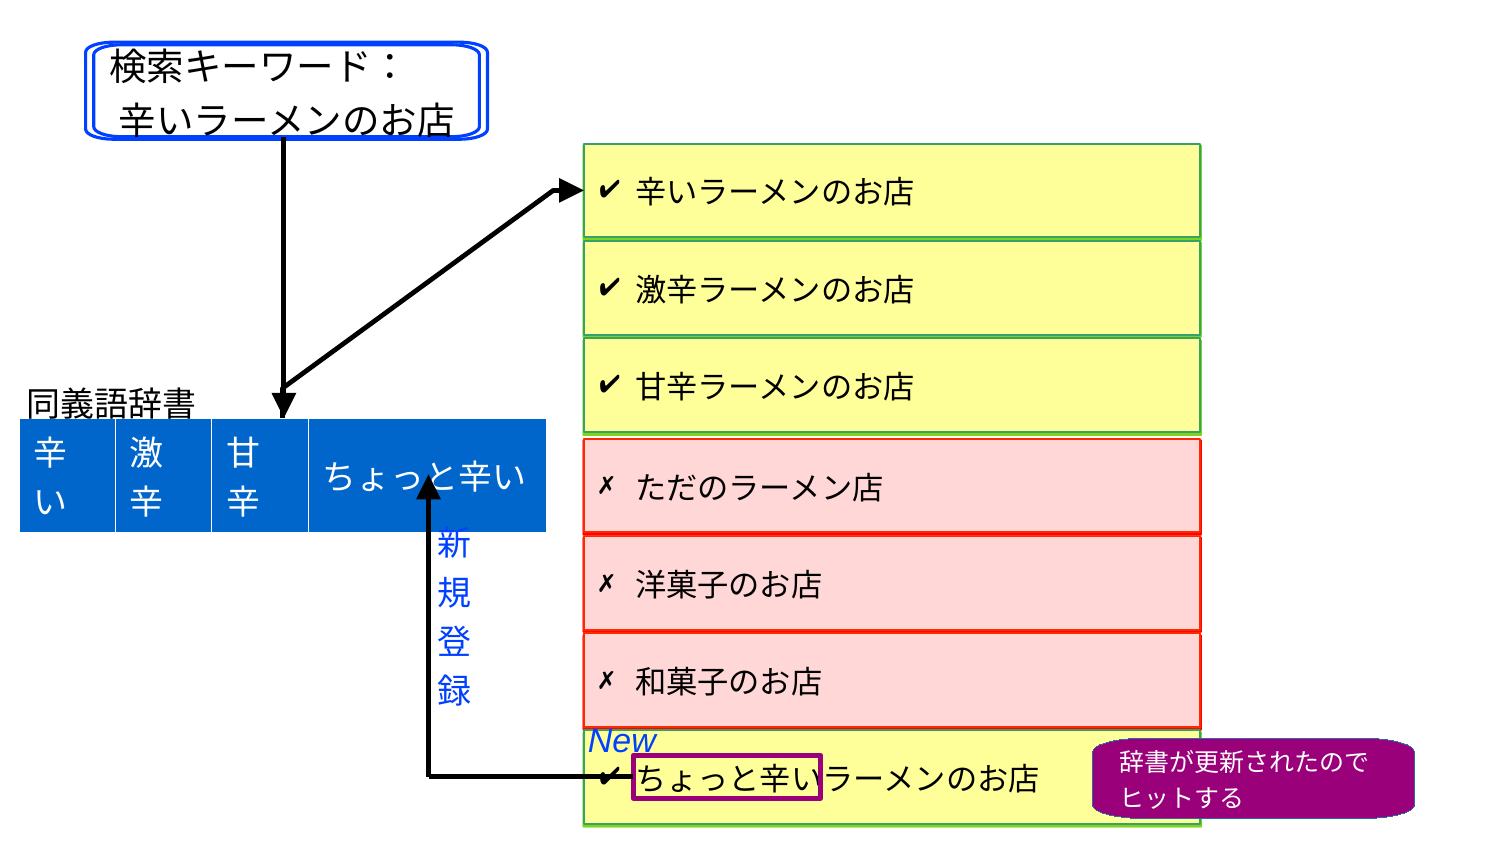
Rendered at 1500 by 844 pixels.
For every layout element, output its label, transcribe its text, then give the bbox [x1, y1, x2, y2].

table_header 甘辛 [212, 419, 308, 532]
text_box 洋菓子のお店 [583, 535, 1200, 630]
text_box [85, 42, 488, 140]
text_box 辛いラーメンのお店 [583, 143, 1200, 238]
text_box 辞書が更新されたのでヒットする [1092, 738, 1415, 819]
text_box 新規登録 [423, 508, 518, 660]
text_box 検索キーワード： 辛いラーメンのお店 [93, 44, 480, 137]
text_box New [636, 758, 680, 768]
table_header 辛い [20, 419, 115, 532]
text_box 甘辛ラーメンのお店 [583, 338, 1200, 432]
text_box 同義語辞書 [11, 369, 237, 419]
text_box ただのラーメン店 [583, 438, 1200, 533]
text_box 激辛ラーメンのお店 [583, 240, 1200, 335]
text_box ちょっと辛いラーメンのお店 [583, 730, 1200, 824]
text_box New [573, 714, 680, 768]
table_header ちょっと辛い [309, 419, 546, 532]
text_box ちょっと辛いラーメンのお店 [636, 758, 818, 796]
text_box 和菓子のお店 [583, 633, 1200, 727]
table_header 激辛 [116, 419, 211, 532]
